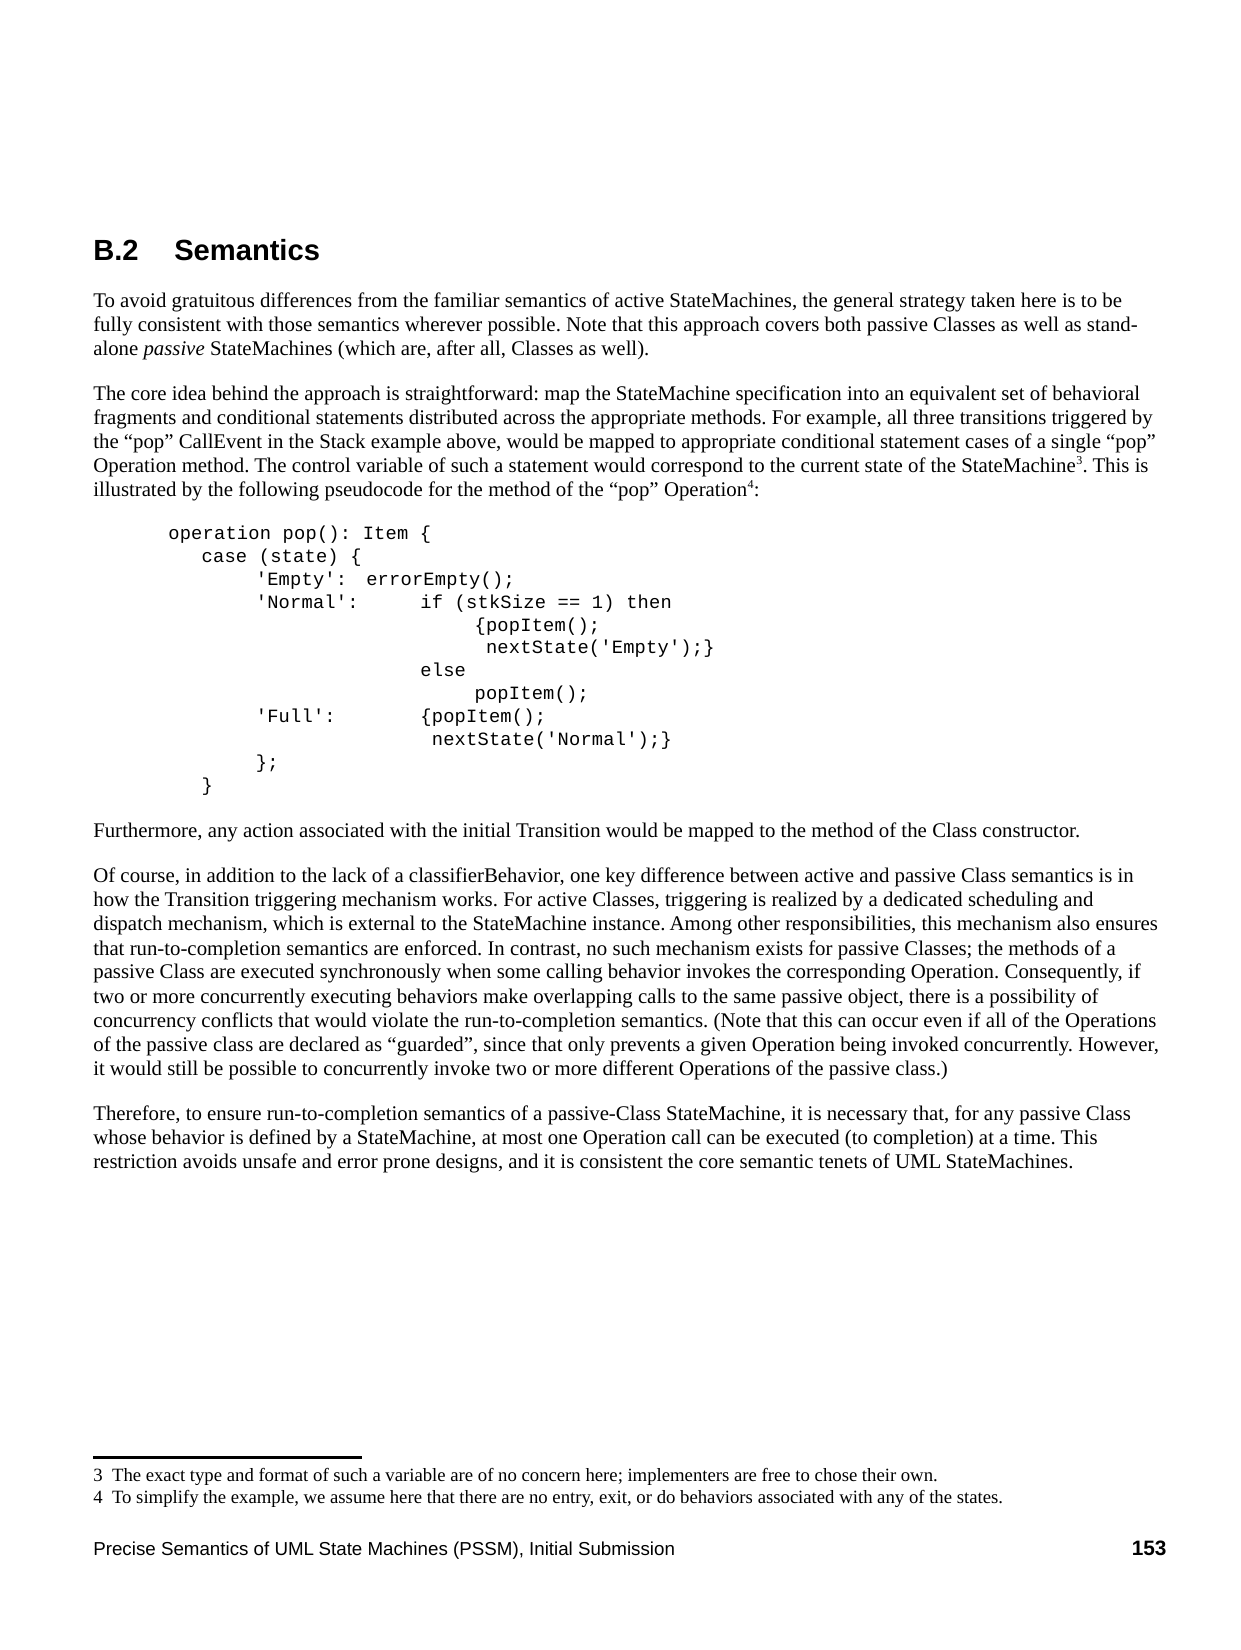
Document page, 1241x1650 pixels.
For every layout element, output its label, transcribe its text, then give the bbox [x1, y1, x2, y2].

text To simplify the example, we assume here that there are no entry, exit, or do behaviors associated with any of the states. [93, 1486, 1164, 1507]
text The core idea behind the approach is straightforward: map the StateMachine specification into an equivalent set of behavioral fragments and conditional statements distributed across the appropriate methods. For example, all three transitions triggered by the “pop” CallEvent in the Stack example above, would be mapped to appropriate conditional statement cases of a single “pop” Operation method. The control variable of such a statement would correspond to the current state of the StateMachine. This is illustrated by the following pseudocode for the method of the “pop” Operation: [93, 381, 1164, 501]
subtitle Semantics [93, 231, 1164, 266]
text Furthermore, any action associated with the initial Transition would be mapped to the method of the Class constructor. [93, 818, 1164, 842]
text To avoid gratuitous differences from the familiar semantics of active StateMachines, the general strategy taken here is to be fully consistent with those semantics wherever possible. Note that this approach covers both passive Classes as well as stand-alone passive StateMachines (which are, after all, Classes as well). [93, 287, 1164, 360]
text The exact type and format of such a variable are of no concern here; implementers are free to chose their own. [93, 1464, 1164, 1486]
text Therefore, to ensure run-to-completion semantics of a passive-Class StateMachine, it is necessary that, for any passive Class whose behavior is defined by a StateMachine, at most one Operation call can be executed (to completion) at a time. This restriction avoids unsafe and error prone designs, and it is consistent the core semantic tenets of UML StateMachines. [93, 1101, 1164, 1173]
text operation pop(): Item { case (state) { 'Empty': errorEmpty(); 'Normal': if (stkSize == 1) then {popItem(); nextState('Empty');} else popItem(); 'Full': {popItem(); nextState('Normal');} }; } [168, 522, 1164, 797]
text Of course, in addition to the lack of a classifierBehavior, one key difference between active and passive Class semantics is in how the Transition triggering mechanism works. For active Classes, triggering is realized by a dedicated scheduling and dispatch mechanism, which is external to the StateMachine instance. Among other responsibilities, this mechanism also ensures that run-to-completion semantics are enforced. In contrast, no such mechanism exists for passive Classes; the methods of a passive Class are executed synchronously when some calling behavior invokes the corresponding Operation. Consequently, if two or more concurrently executing behaviors make overlapping calls to the same passive object, there is a possibility of concurrency conflicts that would violate the run-to-completion semantics. (Note that this can occur even if all of the Operations of the passive class are declared as “guarded”, since that only prevents a given Operation being invoked concurrently. However, it would still be possible to concurrently invoke two or more different Operations of the passive class.) [93, 863, 1164, 1080]
